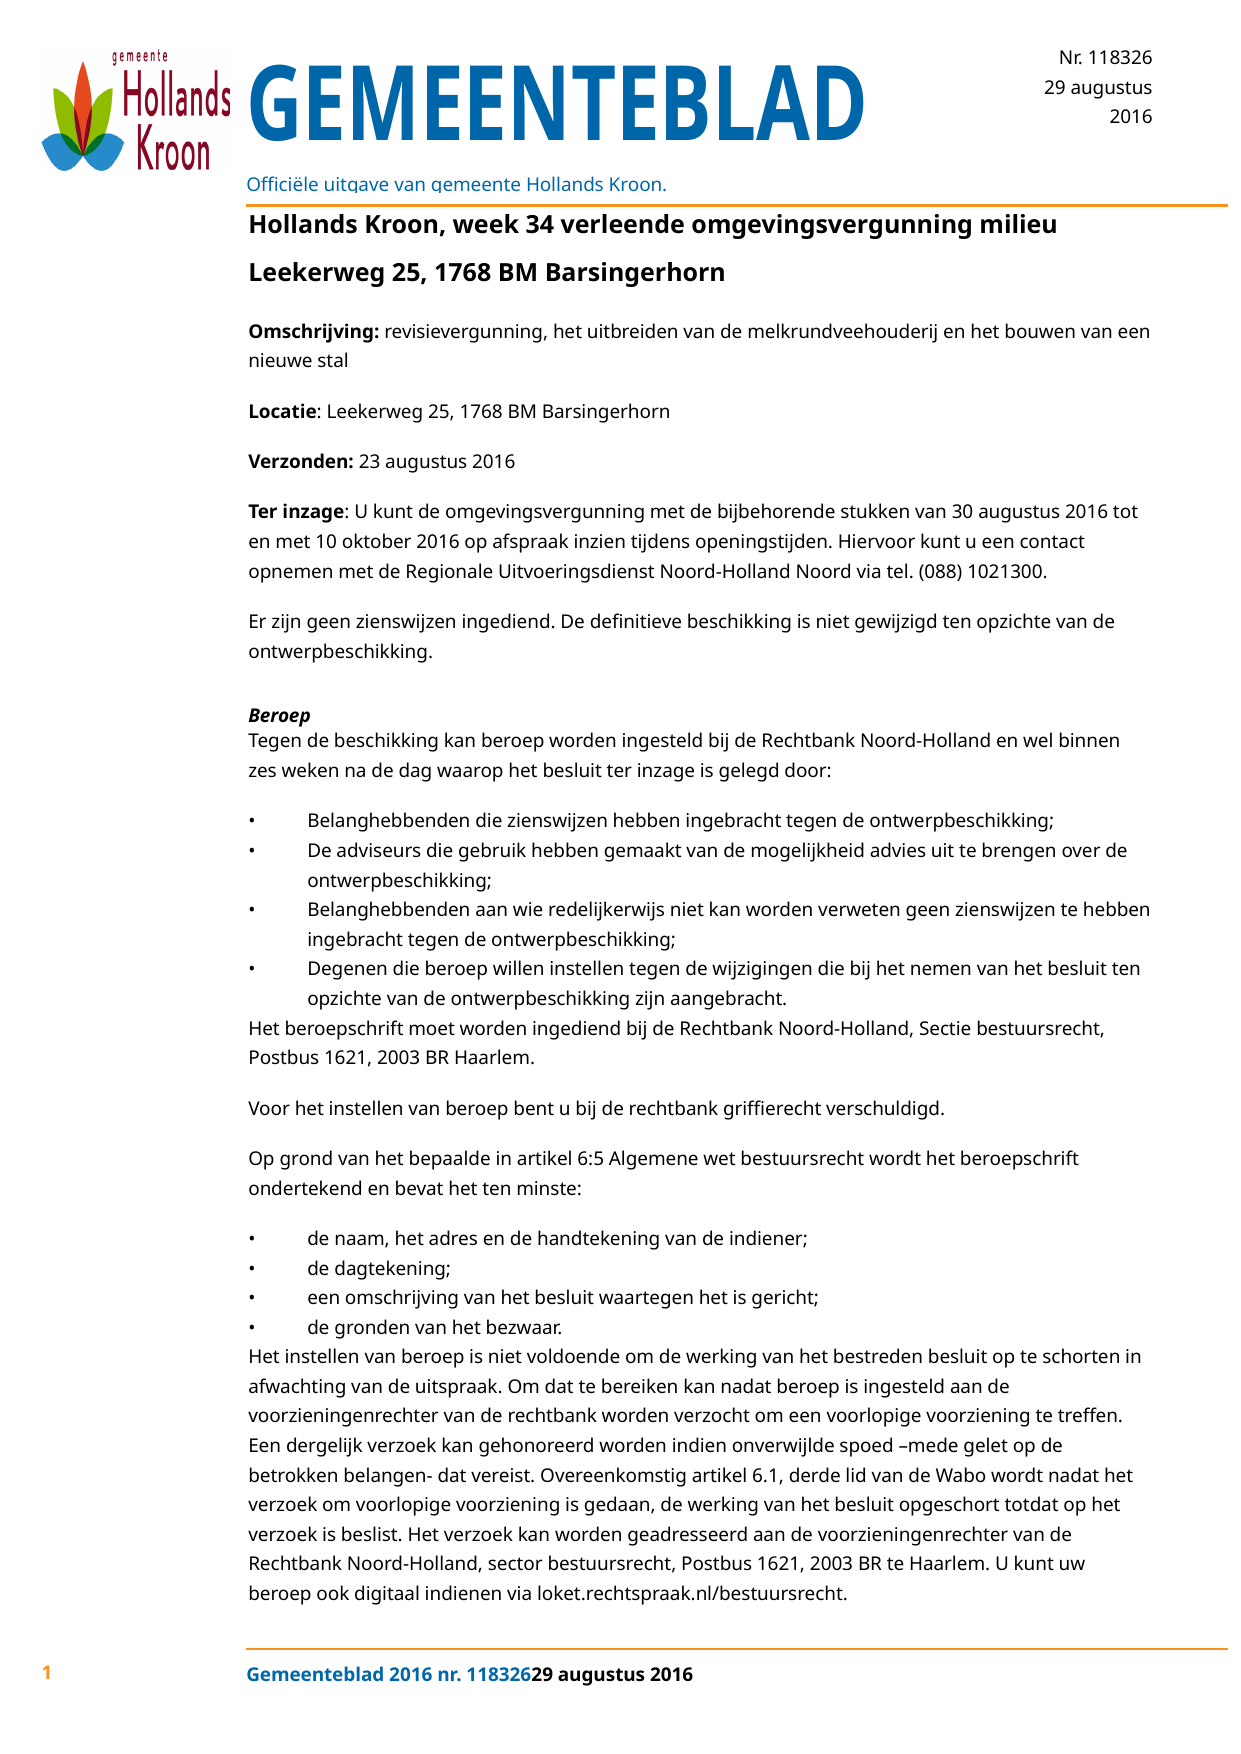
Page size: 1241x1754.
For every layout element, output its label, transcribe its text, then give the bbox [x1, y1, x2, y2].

text Het instellen van beroep is niet voldoende om de werking van het bestreden besluit op te schorten in afwachting van de uitspraak. Om dat te bereiken kan nadat beroep is ingesteld aan de voorzieningenrechter van de rechtbank worden verzocht om een voorlopige voorziening te treffen. Een dergelijk verzoek kan gehonoreerd worden indien onverwijlde spoed –mede gelet op de betrokken belangen- dat vereist. Overeenkomstig artikel 6.1, derde lid van de Wabo wordt nadat het verzoek om voorlopige voorziening is gedaan, de werking van het besluit opgeschort totdat op het verzoek is beslist. Het verzoek kan worden geadresseerd aan de voorzieningenrechter van de Rechtbank Noord-Holland, sector bestuursrecht, Postbus 1621, 2003 BR te Haarlem. U kunt uw beroep ook digitaal indienen via loket.rechtspraak.nl/bestuursrecht. [248, 1343, 1152, 1606]
list Belanghebbenden die zienswijzen hebben ingebracht tegen de ontwerpbeschikking; [248, 808, 1152, 833]
list Degenen die beroep willen instellen tegen de wijzigingen die bij het nemen van het besluit ten opzichte van de ontwerpbeschikking zijn aangebracht. [248, 956, 1152, 1011]
text Verzonden: 23 augustus 2016 [248, 448, 1152, 474]
list de naam, het adres en de handtekening van de indiener; [248, 1225, 1152, 1251]
text Hollands Kroon, week 34 verleende omgevingsvergunning milieu Leekerweg 25, 1768 BM Barsingerhorn [248, 207, 1152, 288]
text Beroep [248, 702, 1152, 728]
list De adviseurs die gebruik hebben gemaakt van de mogelijkheid advies uit te brengen over de ontwerpbeschikking; [248, 837, 1152, 892]
list Belanghebbenden aan wie redelijkerwijs niet kan worden verweten geen zienswijzen te hebben ingebracht tegen de ontwerpbeschikking; [248, 896, 1152, 952]
text Locatie: Leekerweg 25, 1768 BM Barsingerhorn [248, 398, 1152, 424]
text Op grond van het bepaalde in artikel 6:5 Algemene wet bestuursrecht wordt het beroepschrift ondertekend en bevat het ten minste: [248, 1145, 1152, 1200]
list de gronden van het bezwaar. [248, 1314, 1152, 1339]
text Voor het instellen van beroep bent u bij de rechtbank griffierecht verschuldigd. [248, 1095, 1152, 1120]
text Omschrijving: revisievergunning, het uitbreiden van de melkrundveehouderij en het bouwen van een nieuwe stal [248, 318, 1152, 373]
text Ter inzage: U kunt de omgevingsvergunning met de bijbehorende stukken van 30 augustus 2016 tot en met 10 oktober 2016 op afspraak inzien tijdens openingstijden. Hiervoor kunt u een contact opnemen met de Regionale Uitvoeringsdienst Noord-Holland Noord via tel. (088) 1021300. [248, 499, 1152, 584]
list de dagtekening; [248, 1255, 1152, 1280]
list een omschrijving van het besluit waartegen het is gericht; [248, 1284, 1152, 1310]
picture [41, 47, 231, 172]
text Tegen de beschikking kan beroep worden ingesteld bij de Rechtbank Noord-Holland en wel binnen zes weken na de dag waarop het besluit ter inzage is gelegd door: [248, 728, 1152, 783]
text Er zijn geen zienswijzen ingediend. De definitieve beschikking is niet gewijzigd ten opzichte van de ontwerpbeschikking. [248, 608, 1152, 664]
text Het beroepschrift moet worden ingediend bij de Rechtbank Noord-Holland, Sectie bestuursrecht, Postbus 1621, 2003 BR Haarlem. [248, 1015, 1152, 1070]
